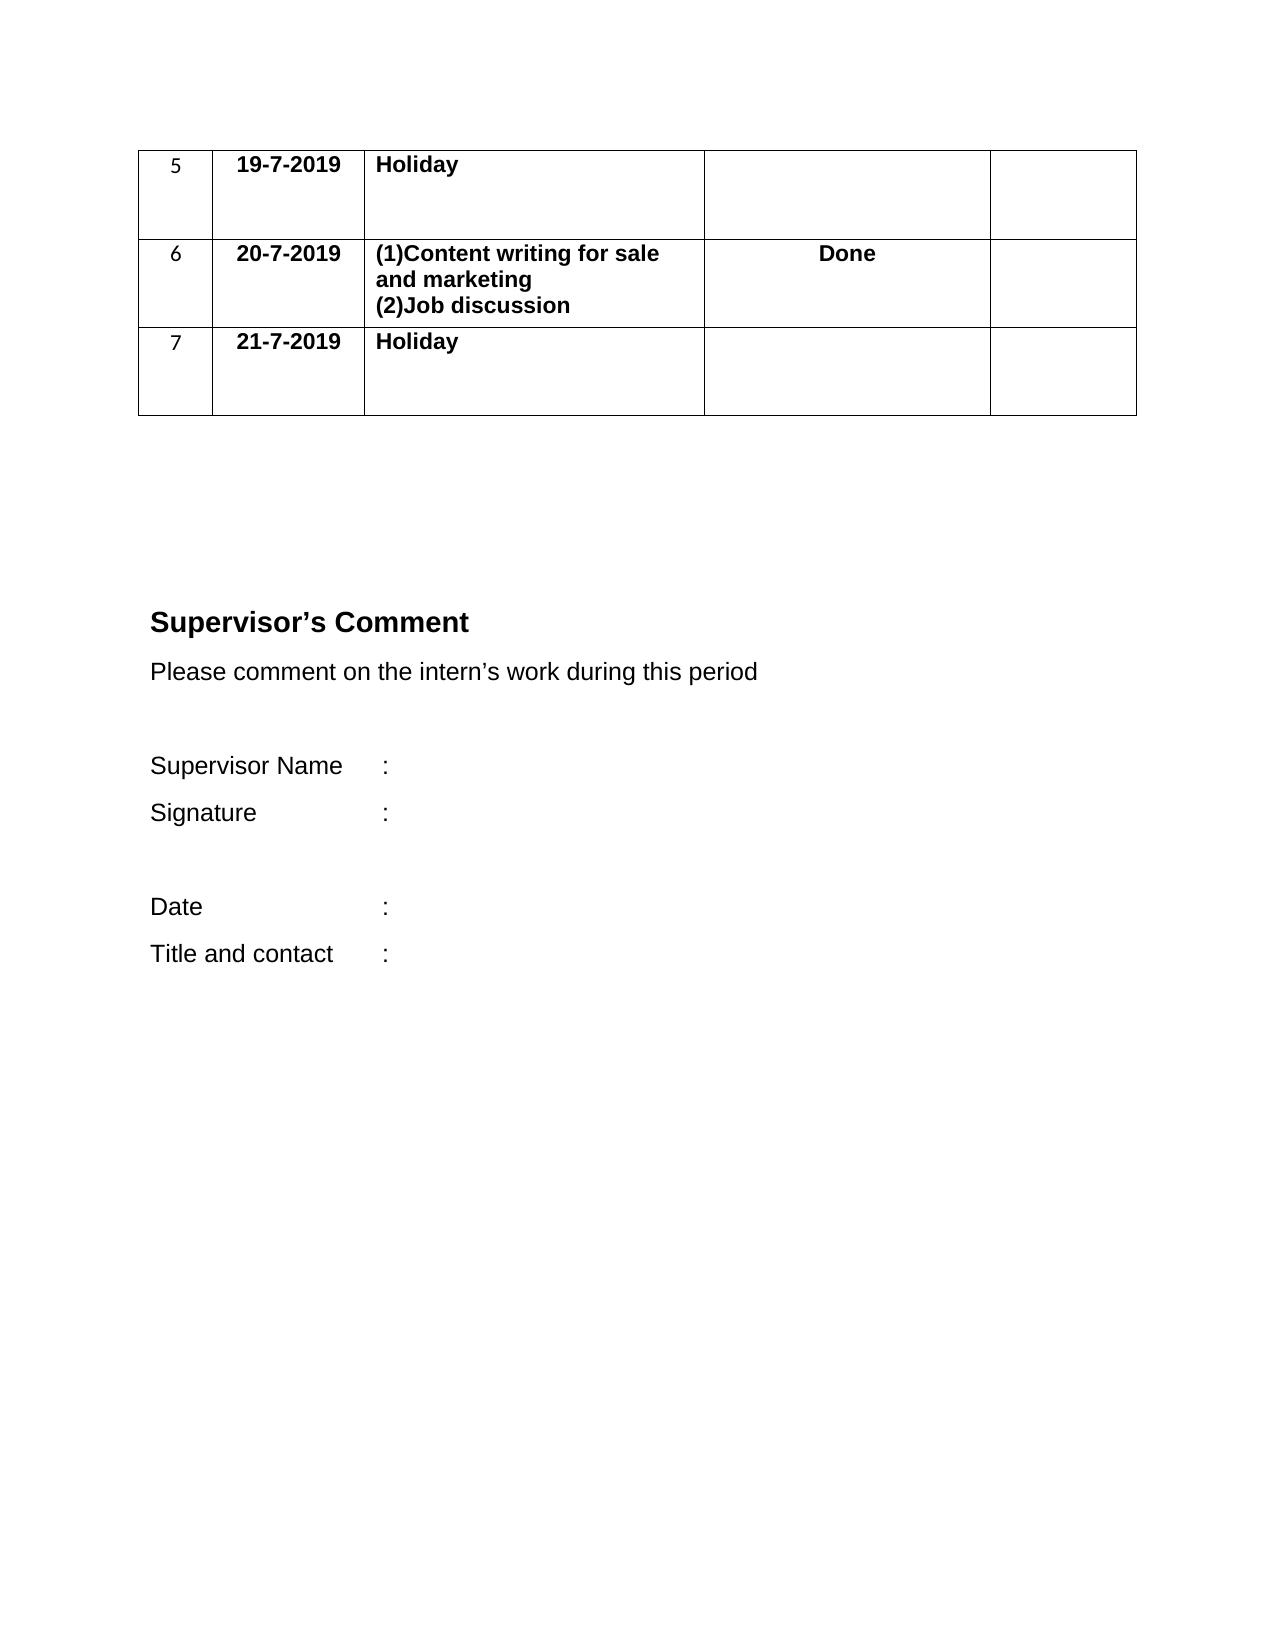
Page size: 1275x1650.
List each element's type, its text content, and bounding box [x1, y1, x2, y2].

text Please comment on the intern’s work during this period [150, 657, 1125, 686]
text Title and contact : [150, 939, 1125, 968]
table_cell 6 [139, 240, 212, 327]
text Date : [150, 892, 1125, 921]
text Signature : [150, 798, 1125, 827]
table_cell 7 [139, 328, 212, 415]
table_cell Holiday [365, 151, 704, 238]
table_cell Holiday [365, 328, 704, 415]
table_cell [991, 151, 1136, 238]
table_cell [991, 328, 1136, 415]
table_cell [705, 328, 990, 415]
table_cell 19-7-2019 [213, 151, 364, 238]
table_cell 5 [139, 151, 212, 238]
table_cell 21-7-2019 [213, 328, 364, 415]
table_cell Done [705, 240, 990, 327]
text Supervisor’s Comment [150, 605, 1125, 638]
table_cell [991, 240, 1136, 327]
table_cell [705, 151, 990, 238]
table_cell (1)Content writing for sale and marketing (2)Job discussion [365, 240, 704, 327]
text Supervisor Name : [150, 751, 1125, 780]
table_cell 20-7-2019 [213, 240, 364, 327]
